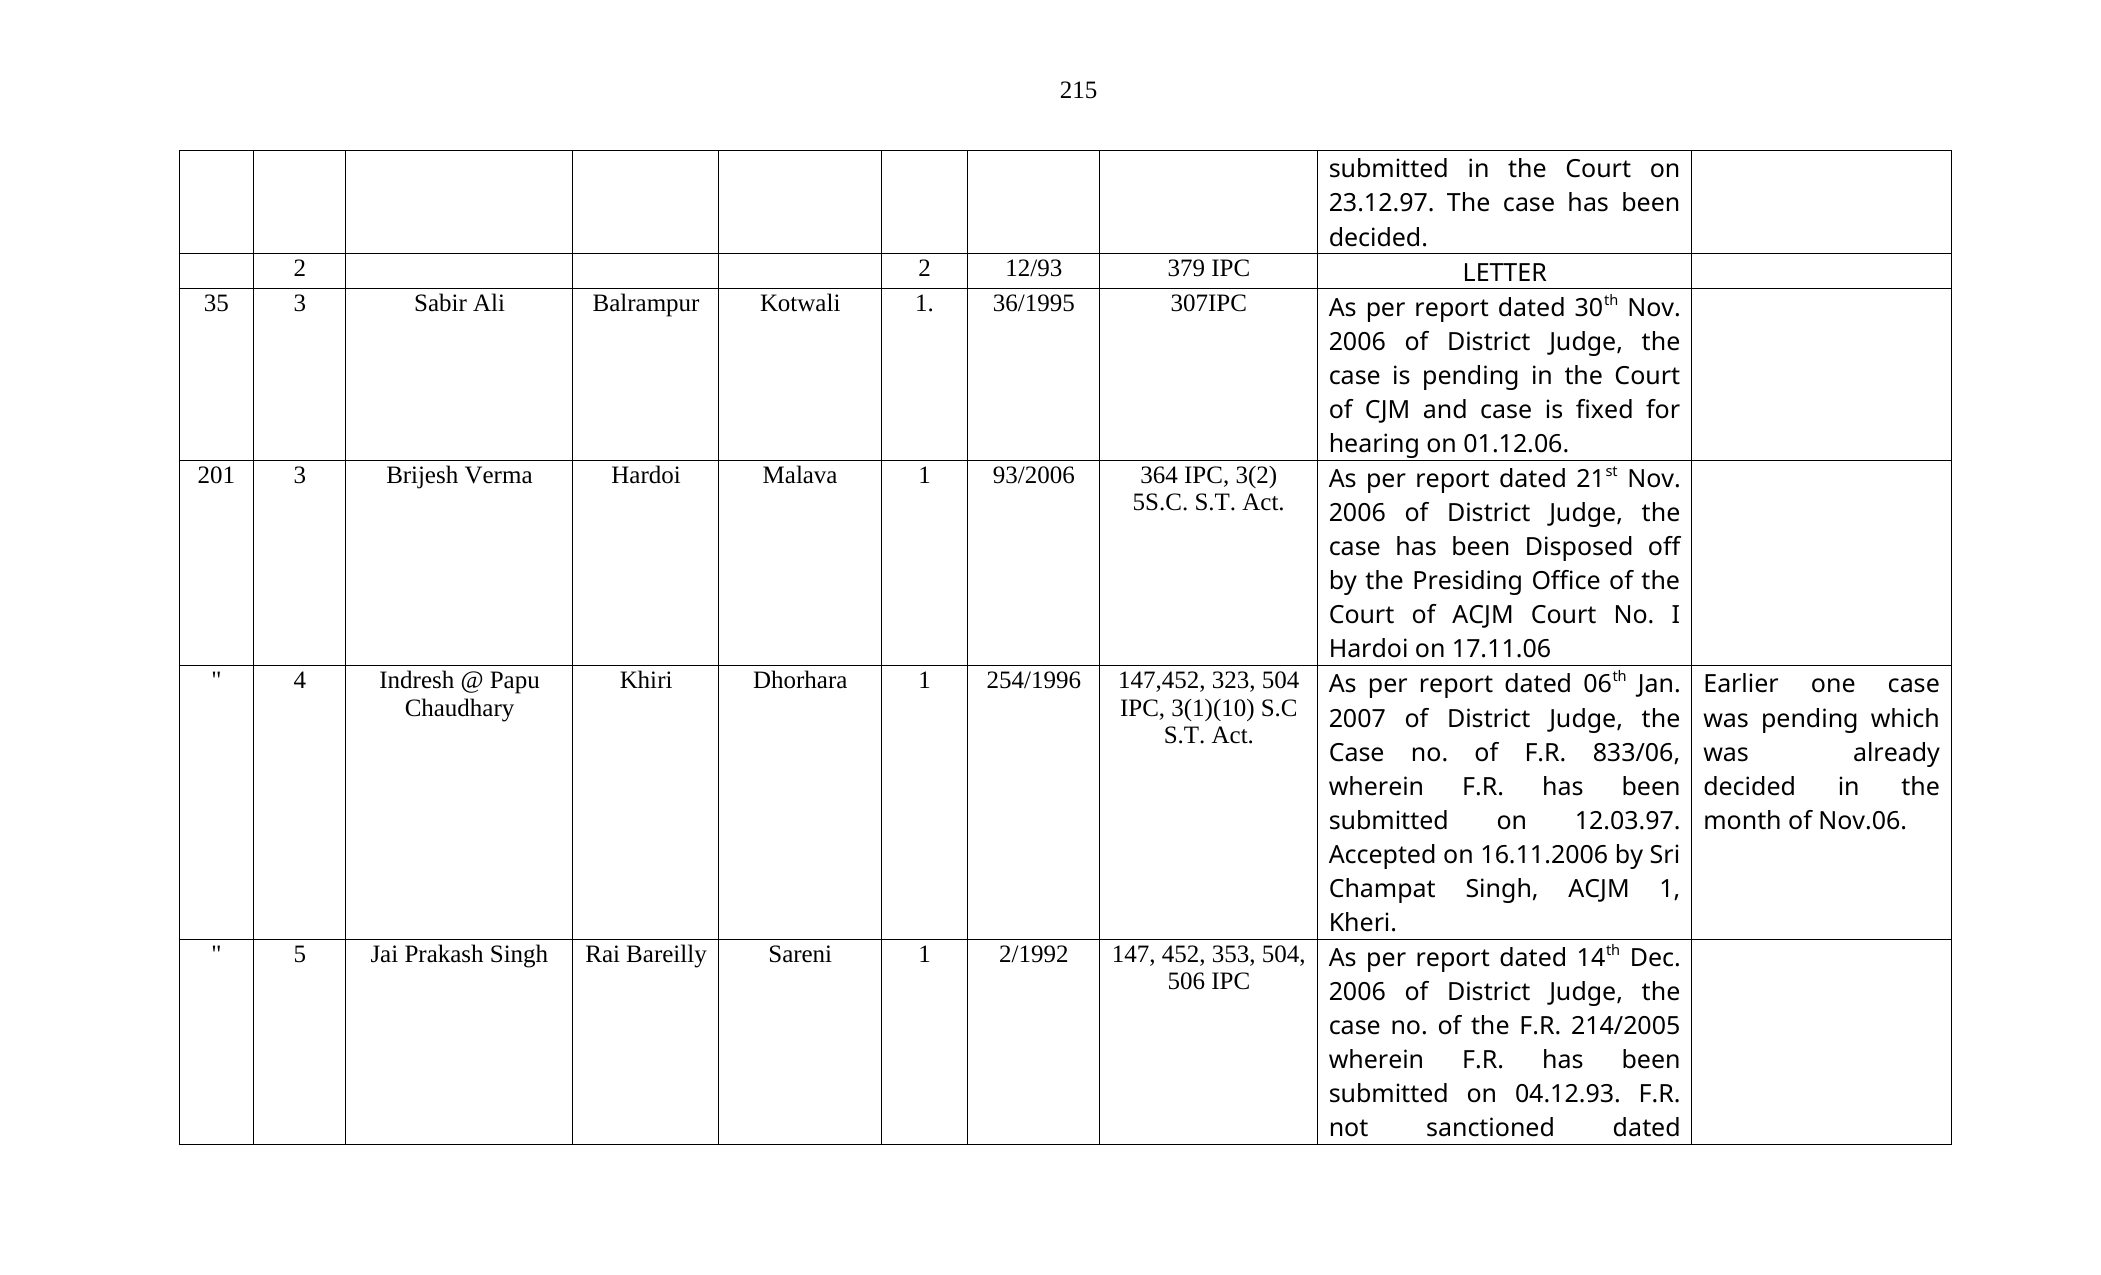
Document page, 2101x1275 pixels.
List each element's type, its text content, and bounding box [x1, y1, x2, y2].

table_cell [719, 254, 881, 288]
table_cell 1 [882, 461, 967, 665]
table_cell Jai Prakash Singh [346, 940, 572, 1144]
table_cell 1 [882, 940, 967, 1144]
table_cell 4 [254, 666, 345, 939]
table_cell [1692, 940, 1951, 1144]
table_cell [180, 254, 253, 288]
table_cell 12/93 [968, 254, 1099, 288]
table_cell 147,452, 323, 504 IPC, 3(1)(10) S.C S.T. Act. [1100, 666, 1317, 939]
table_cell As per report dated 21st Nov. 2006 of District Judge, the case has been Disposed off by the Presiding Office of the Court of ACJM Court No. I Hardoi on 17.11.06 [1318, 461, 1691, 665]
table_cell Rai Bareilly [573, 940, 718, 1144]
table_cell Kotwali [719, 289, 881, 460]
table_cell " [180, 940, 253, 1144]
table_cell 93/2006 [968, 461, 1099, 665]
table_cell 379 IPC [1100, 254, 1317, 288]
table_cell 3 [254, 289, 345, 460]
table_cell Malava [719, 461, 881, 665]
table_cell 36/1995 [968, 289, 1099, 460]
table_cell 307IPC [1100, 289, 1317, 460]
table_cell Balrampur [573, 289, 718, 460]
table_cell Sabir Ali [346, 289, 572, 460]
table_cell [719, 151, 881, 253]
table_cell [1692, 254, 1951, 288]
table_cell Brijesh Verma [346, 461, 572, 665]
table_cell " [180, 666, 253, 939]
table_cell Dhorhara [719, 666, 881, 939]
table_cell [573, 254, 718, 288]
table_cell Sareni [719, 940, 881, 1144]
table_cell Earlier one case was pending which was already decided in the month of Nov.06. [1692, 666, 1951, 939]
table_cell [882, 151, 967, 253]
table_cell 2 [254, 254, 345, 288]
table_cell LETTER [1318, 254, 1691, 288]
table_cell Khiri [573, 666, 718, 939]
table_cell 3 [254, 461, 345, 665]
table_cell [1692, 151, 1951, 253]
table_cell [968, 151, 1099, 253]
table_cell 147, 452, 353, 504, 506 IPC [1100, 940, 1317, 1144]
table_cell [1692, 289, 1951, 460]
table_cell 2/1992 [968, 940, 1099, 1144]
table_cell 1 [882, 666, 967, 939]
table_cell [254, 151, 345, 253]
table_cell As per report dated 14th Dec. 2006 of District Judge, the case no. of the F.R. 214/2005 wherein F.R. has been submitted on 04.12.93. F.R. not sanctioned dated [1318, 940, 1691, 1144]
table_cell 364 IPC, 3(2) 5S.C. S.T. Act. [1100, 461, 1317, 665]
table_cell 254/1996 [968, 666, 1099, 939]
table_cell [346, 151, 572, 253]
table_cell [346, 254, 572, 288]
table_cell Hardoi [573, 461, 718, 665]
table_cell Indresh @ Papu Chaudhary [346, 666, 572, 939]
table_cell [1692, 461, 1951, 665]
table_cell submitted in the Court on 23.12.97. The case has been decided. [1318, 151, 1691, 253]
table_cell 5 [254, 940, 345, 1144]
table_cell [573, 151, 718, 253]
table_cell 1. [882, 289, 967, 460]
table_cell 35 [180, 289, 253, 460]
table_cell [1100, 151, 1317, 253]
table_cell As per report dated 06th Jan. 2007 of District Judge, the Case no. of F.R. 833/06, wherein F.R. has been submitted on 12.03.97. Accepted on 16.11.2006 by Sri Champat Singh, ACJM 1, Kheri. [1318, 666, 1691, 939]
table_cell 2 [882, 254, 967, 288]
table_cell As per report dated 30th Nov. 2006 of District Judge, the case is pending in the Court of CJM and case is fixed for hearing on 01.12.06. [1318, 289, 1691, 460]
table_cell [180, 151, 253, 253]
table_cell 201 [180, 461, 253, 665]
